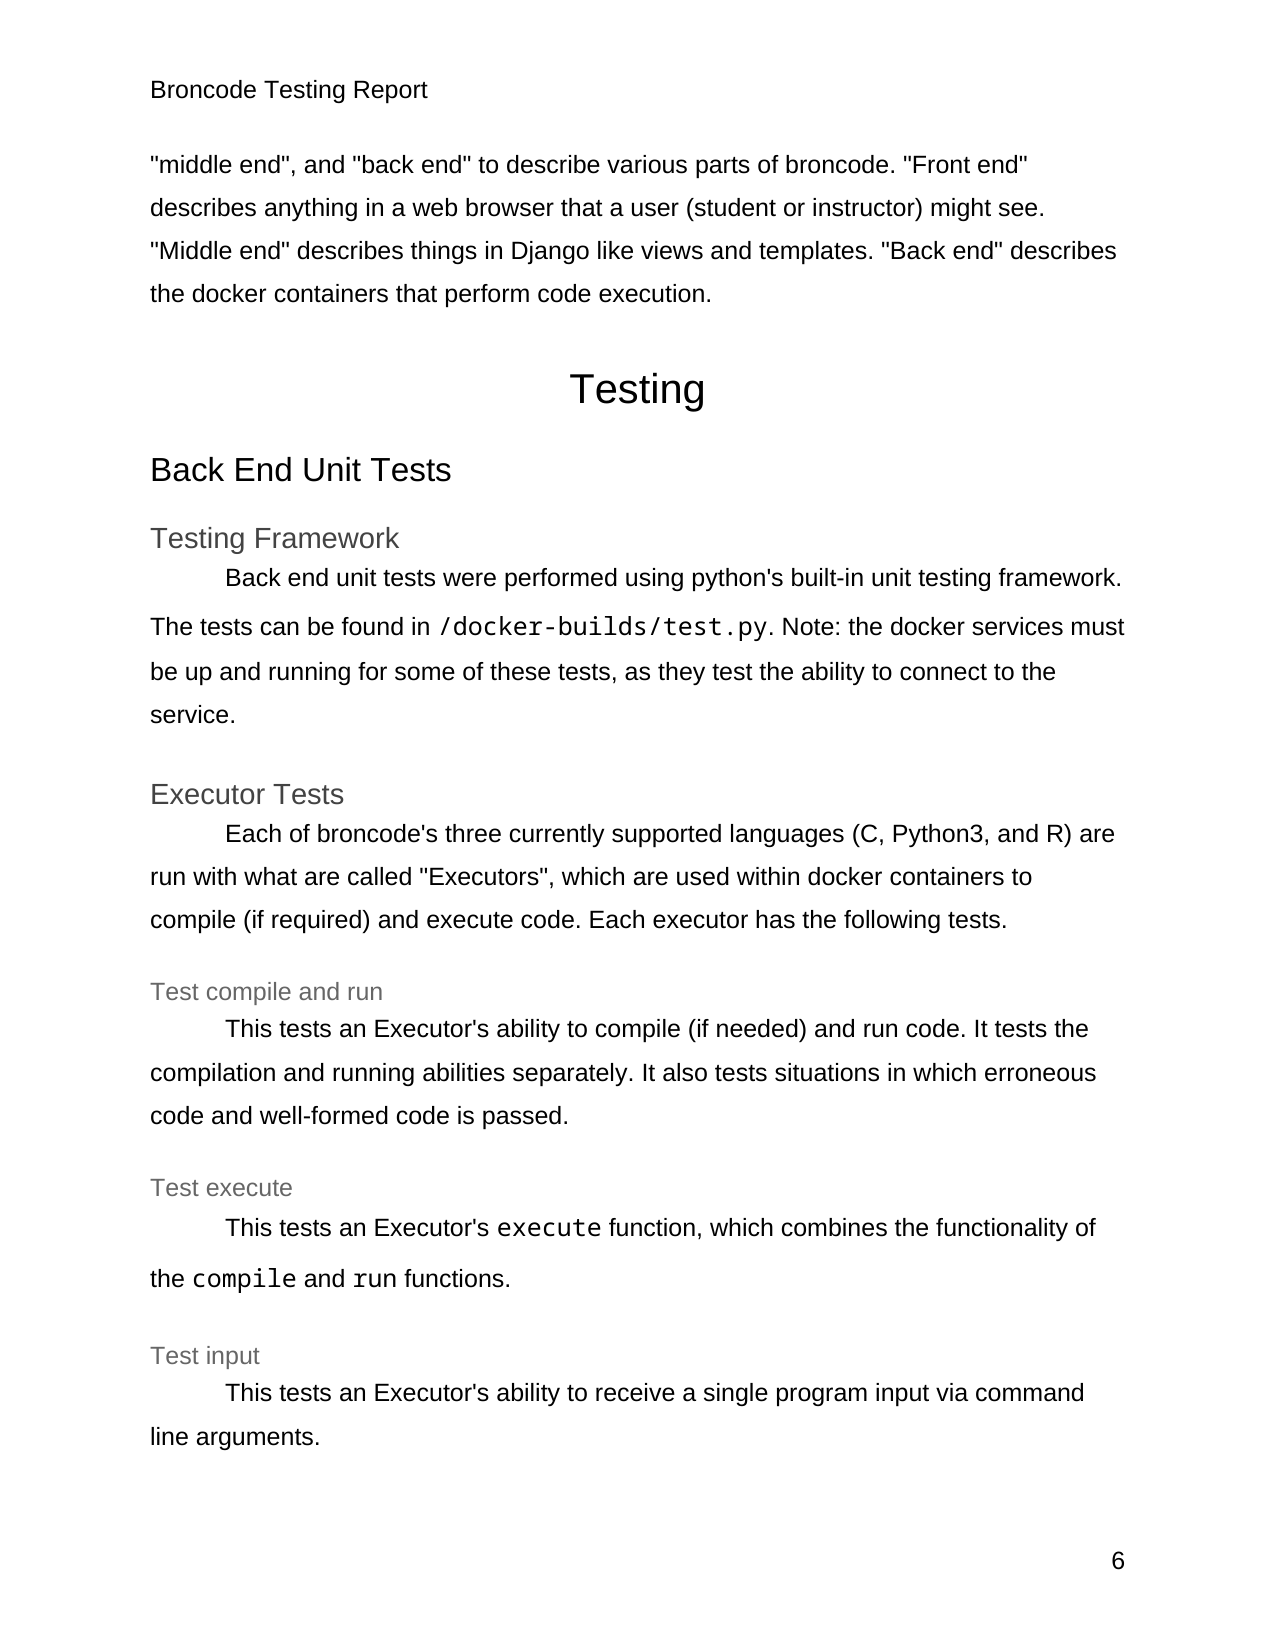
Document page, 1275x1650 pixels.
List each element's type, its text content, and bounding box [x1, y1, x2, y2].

text This tests an Executor's ability to receive a single program input via command line arguments. [150, 1378, 1125, 1450]
text Back end unit tests were performed using python's built-in unit testing framework. The tests can be found in /docker-builds/test.py. Note: the docker services must be up and running for some of these tests, as they test the ability to connect to the service. [150, 563, 1125, 729]
subtitle Test execute [150, 1173, 1125, 1202]
text This tests an Executor's ability to compile (if needed) and run code. It tests the compilation and running abilities separately. It also tests situations in which erroneous code and well-formed code is passed. [150, 1014, 1125, 1129]
subtitle Test compile and run [150, 977, 1125, 1006]
text This tests an Executor's execute function, which combines the functionality of the compile and run functions. [150, 1210, 1125, 1295]
text Each of broncode's three currently supported languages (C, Python3, and R) are run with what are called "Executors", which are used within docker containers to compile (if required) and execute code. Each executor has the following tests. [150, 819, 1125, 934]
subtitle Executor Tests [150, 777, 1125, 811]
subtitle Back End Unit Tests [150, 449, 1125, 488]
subtitle Testing Framework [150, 521, 1125, 555]
subtitle Test input [150, 1341, 1125, 1370]
text "middle end", and "back end" to describe various parts of broncode. "Front end" describes anything in a web browser that a user (student or instructor) might see. "Middle end" describes things in Django like views and templates. "Back end" describes the docker containers that perform code execution. [150, 150, 1125, 308]
subtitle Testing [150, 364, 1125, 412]
